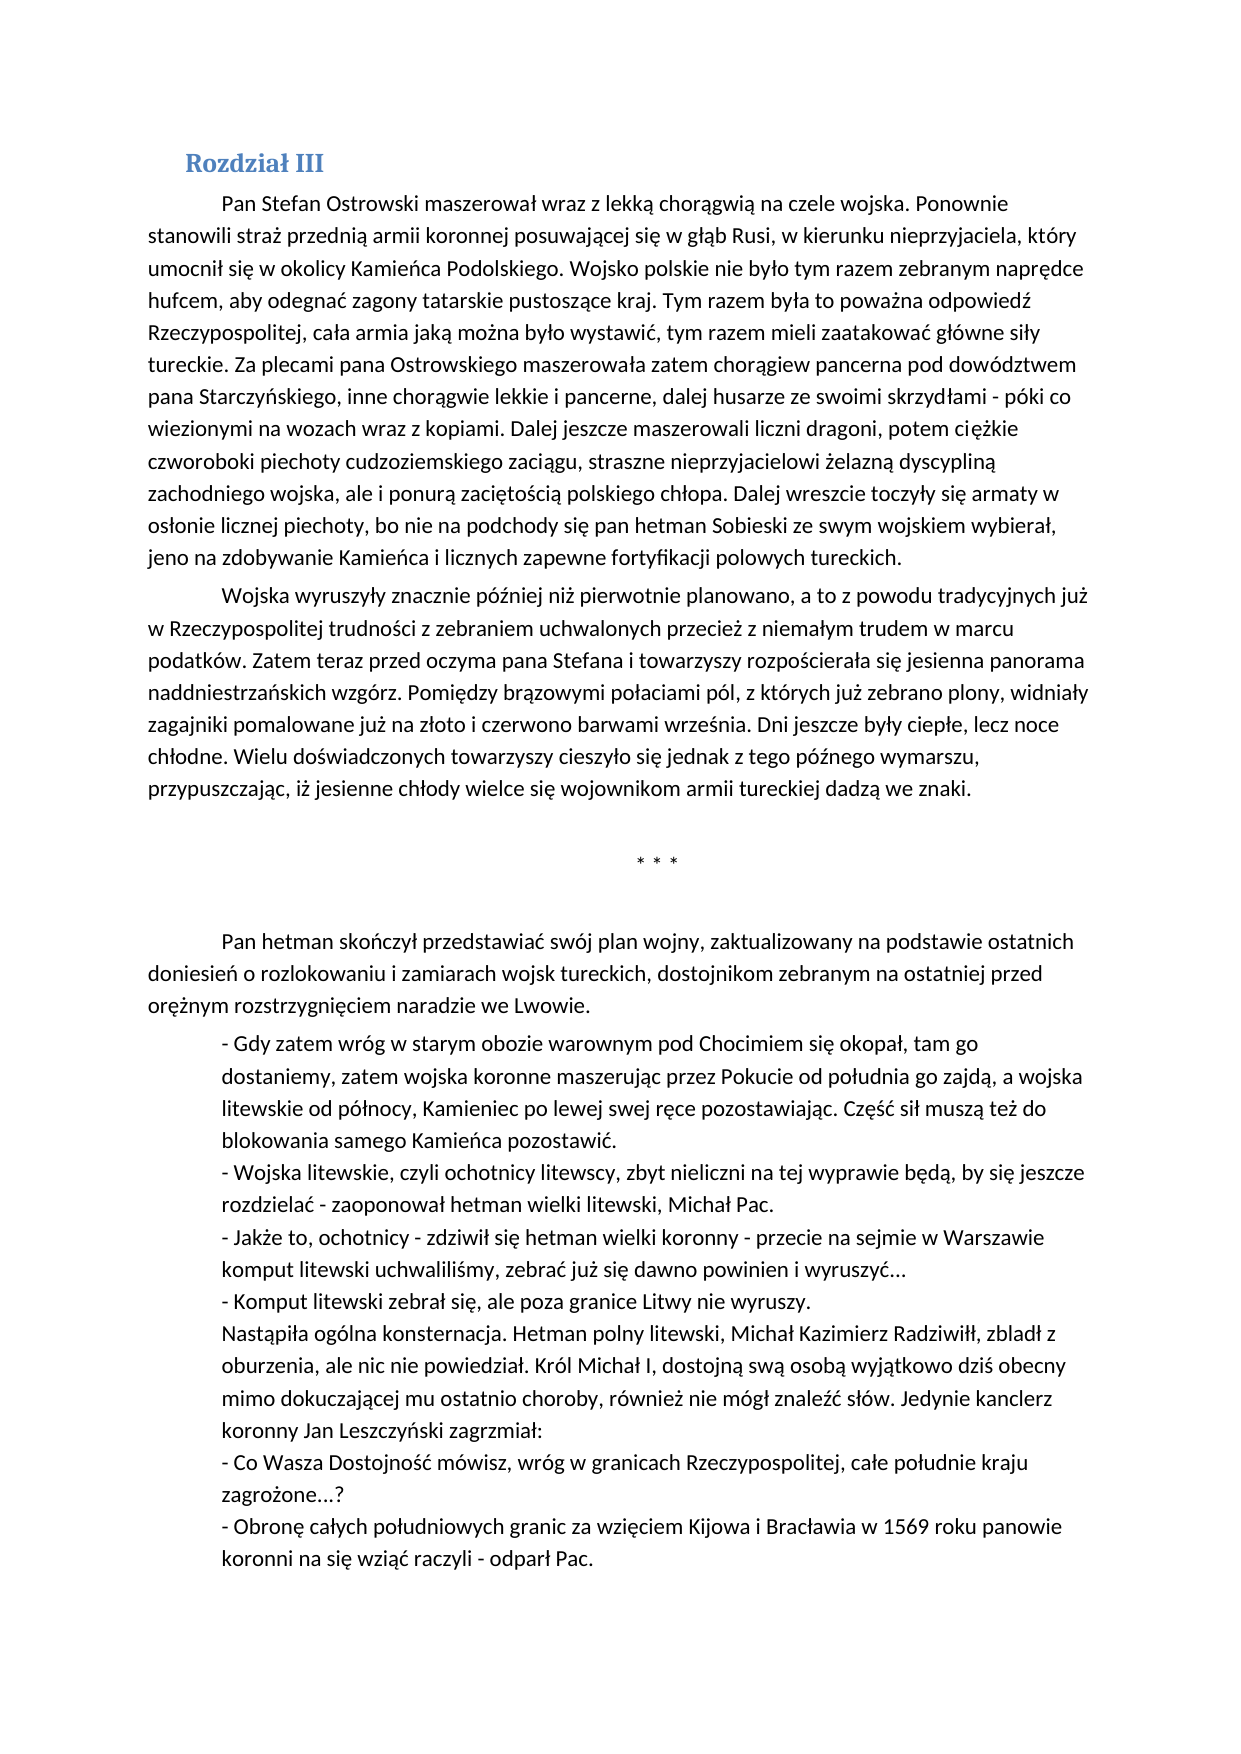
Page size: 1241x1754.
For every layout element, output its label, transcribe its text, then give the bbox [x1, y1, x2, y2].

text - Co Wasza Dostojność mówisz, wróg w granicach Rzeczypospolitej, całe południe kraju zagrożone...? [221, 1448, 1093, 1508]
text - Gdy zatem wróg w starym obozie warownym pod Chocimiem się okopał, tam go dostaniemy, zatem wojska koronne maszerując przez Pokucie od południa go zajdą, a wojska litewskie od północy, Kamieniec po lewej swej ręce pozostawiając. Część sił muszą też do blokowania samego Kamieńca pozostawić. [221, 1029, 1093, 1154]
text - Wojska litewskie, czyli ochotnicy litewscy, zbyt nieliczni na tej wyprawie będą, by się jeszcze rozdzielać - zaoponował hetman wielki litewski, Michał Pac. [221, 1158, 1093, 1218]
text - Komput litewski zebrał się, ale poza granice Litwy nie wyruszy. [221, 1287, 1093, 1315]
text Wojska wyruszyły znacznie później niż pierwotnie planowano, a to z powodu tradycyjnych już w Rzeczypospolitej trudności z zebraniem uchwalonych przecież z niemałym trudem w marcu podatków. Zatem teraz przed oczyma pana Stefana i towarzyszy rozpościerała się jesienna panorama naddniestrzańskich wzgórz. Pomiędzy brązowymi połaciami pól, z których już zebrano plony, widniały zagajniki pomalowane już na złoto i czerwono barwami września. Dni jeszcze były ciepłe, lecz noce chłodne. Wielu doświadczonych towarzyszy cieszyło się jednak z tego późnego wymarszu, przypuszczając, iż jesienne chłody wielce się wojownikom armii tureckiej dadzą we znaki. [148, 581, 1093, 803]
text * * * [148, 851, 1093, 879]
text Nastąpiła ogólna konsternacja. Hetman polny litewski, Michał Kazimierz Radziwiłł, zbladł z oburzenia, ale nic nie powiedział. Król Michał I, dostojną swą osobą wyjątkowo dziś obecny mimo dokuczającej mu ostatnio choroby, również nie mógł znaleźć słów. Jedynie kanclerz koronny Jan Leszczyński zagrzmiał: [221, 1319, 1093, 1444]
text Pan Stefan Ostrowski maszerował wraz z lekką chorągwią na czele wojska. Ponownie stanowili straż przednią armii koronnej posuwającej się w głąb Rusi, w kierunku nieprzyjaciela, który umocnił się w okolicy Kamieńca Podolskiego. Wojsko polskie nie było tym razem zebranym naprędce hufcem, aby odegnać zagony tatarskie pustoszące kraj. Tym razem była to poważna odpowiedź Rzeczypospolitej, cała armia jaką można było wystawić, tym razem mieli zaatakować główne siły tureckie. Za plecami pana Ostrowskiego maszerowała zatem chorągiew pancerna pod dowództwem pana Starczyńskiego, inne chorągwie lekkie i pancerne, dalej husarze ze swoimi skrzydłami - póki co wiezionymi na wozach wraz z kopiami. Dalej jeszcze maszerowali liczni dragoni, potem ciężkie czworoboki piechoty cudzoziemskiego zaciągu, straszne nieprzyjacielowi żelazną dyscypliną zachodniego wojska, ale i ponurą zaciętością polskiego chłopa. Dalej wreszcie toczyły się armaty w osłonie licznej piechoty, bo nie na podchody się pan hetman Sobieski ze swym wojskiem wybierał, jeno na zdobywanie Kamieńca i licznych zapewne fortyfikacji polowych tureckich. [148, 189, 1093, 571]
text - Jakże to, ochotnicy - zdziwił się hetman wielki koronny - przecie na sejmie w Warszawie komput litewski uchwaliliśmy, zebrać już się dawno powinien i wyruszyć... [221, 1223, 1093, 1283]
text Pan hetman skończył przedstawiać swój plan wojny, zaktualizowany na podstawie ostatnich doniesień o rozlokowaniu i zamiarach wojsk tureckich, dostojnikom zebranym na ostatniej przed orężnym rozstrzygnięciem naradzie we Lwowie. [148, 927, 1093, 1019]
text - Obronę całych południowych granic za wzięciem Kijowa i Bracławia w 1569 roku panowie koronni na się wziąć raczyli - odparł Pac. [221, 1512, 1093, 1573]
